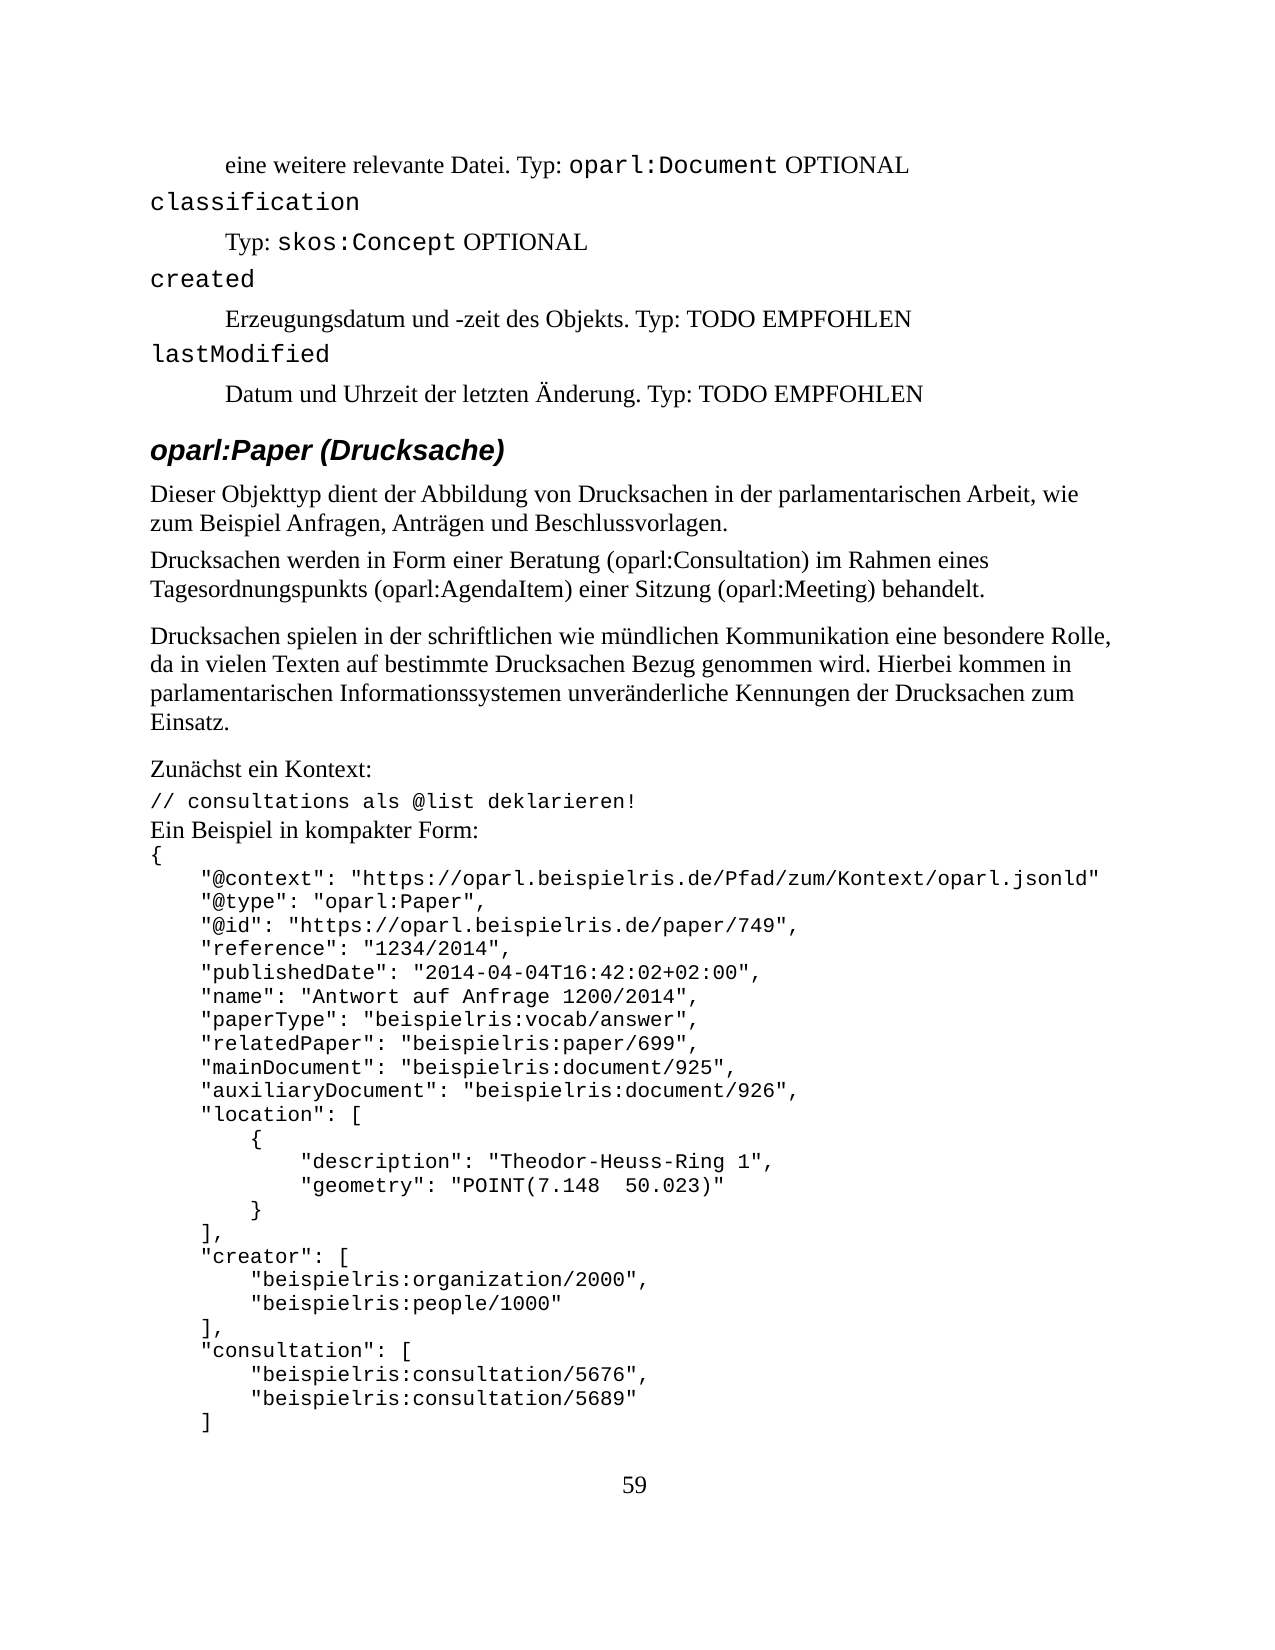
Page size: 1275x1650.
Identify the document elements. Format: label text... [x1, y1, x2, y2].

text "geometry": "POINT(7.148 50.023)" [150, 1175, 1125, 1198]
text eine weitere relevante Datei. Typ: oparl:Document OPTIONAL [225, 150, 1125, 181]
text Erzeugungsdatum und -zeit des Objekts. Typ: TODO EMPFOHLEN [225, 304, 1125, 333]
text "mainDocument": "beispielris:document/925", [150, 1057, 1125, 1080]
text lastModified [150, 342, 1125, 370]
text Datum und Uhrzeit der letzten Änderung. Typ: TODO EMPFOHLEN [225, 379, 1125, 408]
text "relatedPaper": "beispielris:paper/699", [150, 1033, 1125, 1057]
text Drucksachen werden in Form einer Beratung (oparl:Consultation) im Rahmen eines Tagesordnungspunkts (oparl:AgendaItem) einer Sitzung (oparl:Meeting) behandelt. [150, 545, 1125, 603]
text "location": [ [150, 1104, 1125, 1128]
text ], [150, 1222, 1125, 1246]
text "description": "Theodor-Heuss-Ring 1", [150, 1151, 1125, 1175]
text Typ: skos:Concept OPTIONAL [225, 227, 1125, 258]
text "@id": "https://oparl.beispielris.de/paper/749", [150, 915, 1125, 938]
text "@type": "oparl:Paper", [150, 891, 1125, 915]
text ], [150, 1317, 1125, 1340]
text Zunächst ein Kontext: [150, 754, 1125, 782]
text { [150, 1128, 1125, 1151]
subtitle oparl:Paper (Drucksache) [150, 433, 1125, 466]
text { [150, 844, 1125, 867]
text "auxiliaryDocument": "beispielris:document/926", [150, 1080, 1125, 1104]
text "publishedDate": "2014-04-04T16:42:02+02:00", [150, 962, 1125, 986]
text classification [150, 190, 1125, 218]
text Drucksachen spielen in der schriftlichen wie mündlichen Kommunikation eine besondere Rolle, da in vielen Texten auf bestimmte Drucksachen Bezug genommen wird. Hierbei kommen in parlamentarischen Informationssystemen unveränderliche Kennungen der Drucksachen zum Einsatz. [150, 621, 1125, 736]
text // consultations als @list deklarieren! [150, 791, 1125, 815]
text Ein Beispiel in kompakter Form: [150, 815, 1125, 844]
text Dieser Objekttyp dient der Abbildung von Drucksachen in der parlamentarischen Arbeit, wie zum Beispiel Anfragen, Anträgen und Beschlussvorlagen. [150, 479, 1125, 536]
text "beispielris:organization/2000", [150, 1269, 1125, 1293]
text "name": "Antwort auf Anfrage 1200/2014", [150, 986, 1125, 1009]
text "creator": [ [150, 1246, 1125, 1269]
text "consultation": [ [150, 1340, 1125, 1364]
text "@context": "https://oparl.beispielris.de/Pfad/zum/Kontext/oparl.jsonld" [150, 867, 1125, 891]
text } [150, 1198, 1125, 1222]
text "beispielris:consultation/5689" [150, 1388, 1125, 1411]
text created [150, 267, 1125, 295]
text "reference": "1234/2014", [150, 938, 1125, 962]
text "beispielris:people/1000" [150, 1293, 1125, 1317]
text "paperType": "beispielris:vocab/answer", [150, 1009, 1125, 1033]
text ] [150, 1411, 1125, 1435]
text "beispielris:consultation/5676", [150, 1364, 1125, 1388]
